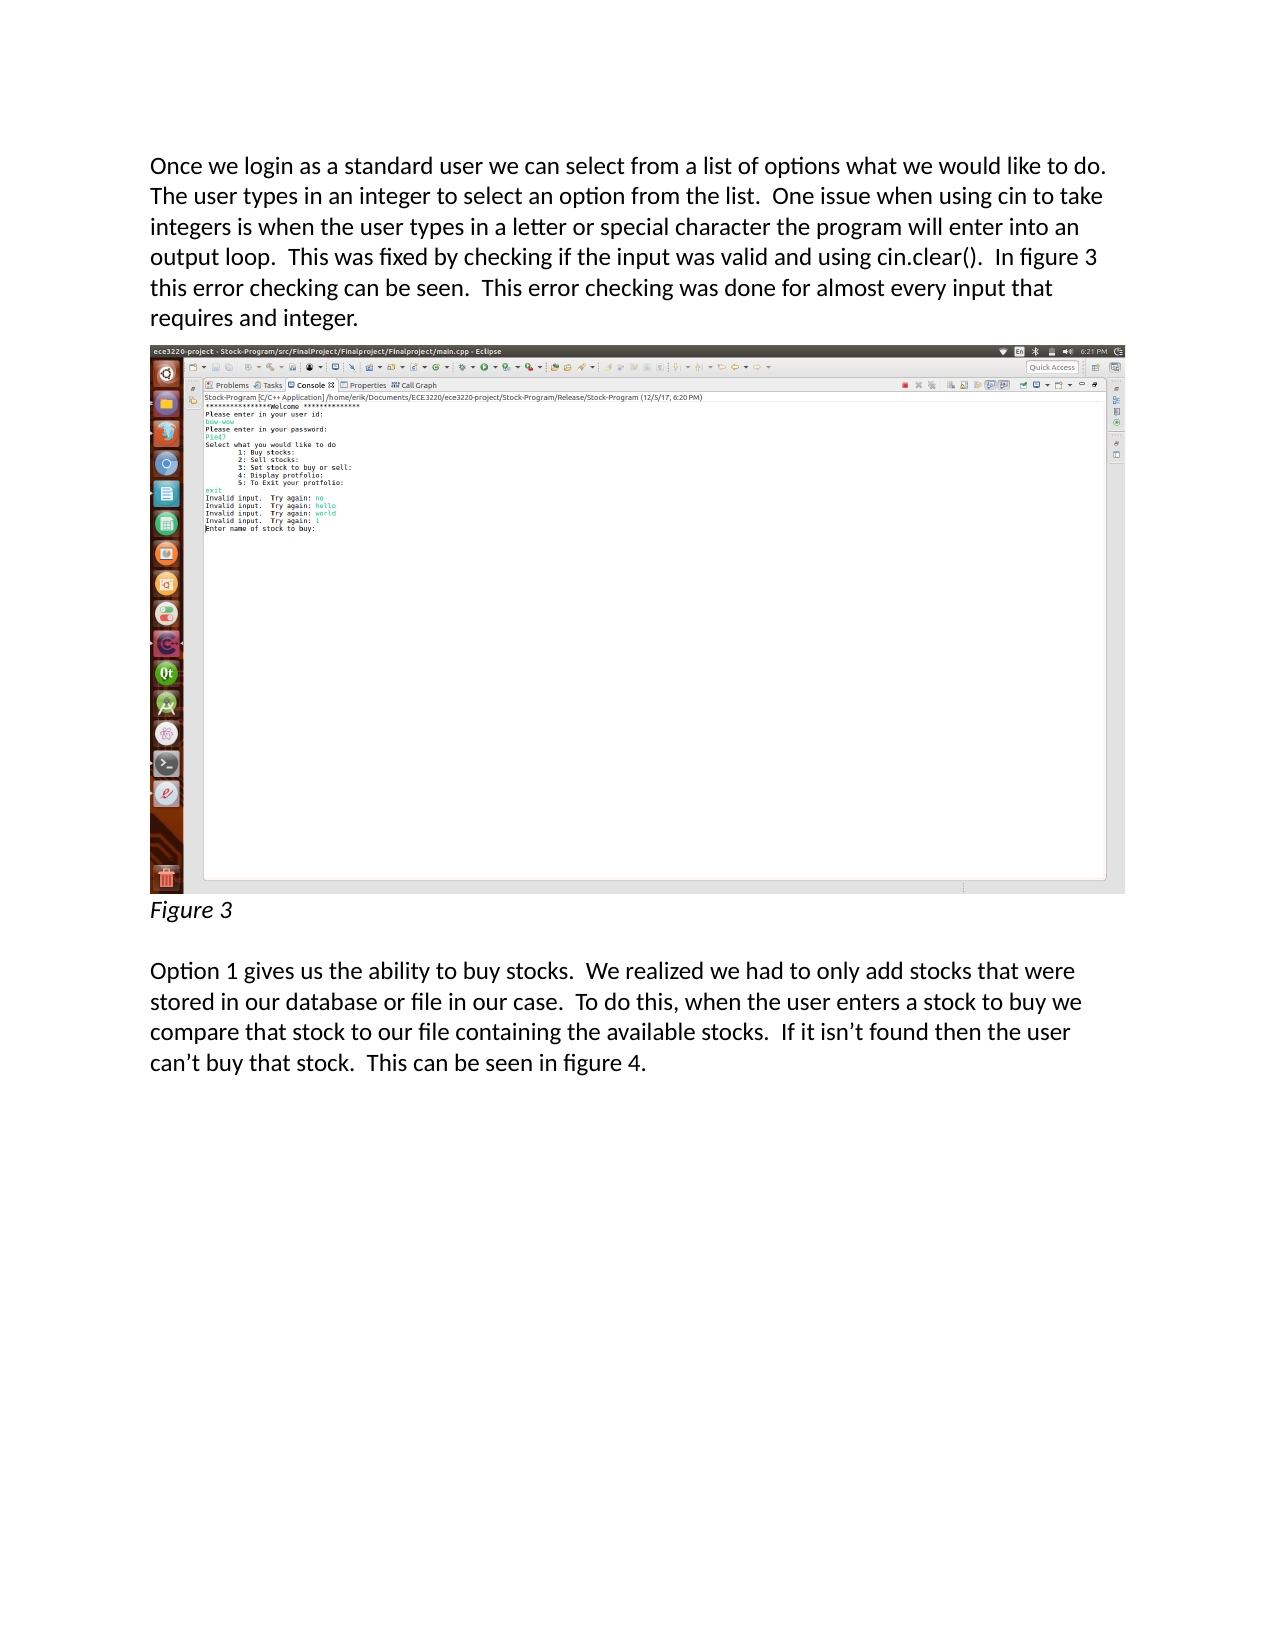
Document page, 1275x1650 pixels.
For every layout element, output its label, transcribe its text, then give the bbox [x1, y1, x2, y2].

text Figure 3 [150, 894, 1125, 924]
text Option 1 gives us the ability to buy stocks. We realized we had to only add stocks that were stored in our database or file in our case. To do this, when the user enters a stock to buy we compare that stock to our file containing the available stocks. If it isn’t found then the user can’t buy that stock. This can be seen in figure 4. [150, 955, 1125, 1077]
picture [150, 345, 1125, 894]
text Once we login as a standard user we can select from a list of options what we would like to do. The user types in an integer to select an option from the list. One issue when using cin to take integers is when the user types in a letter or special character the program will enter into an output loop. This was fixed by checking if the input was valid and using cin.clear(). In figure 3 this error checking can be seen. This error checking was done for almost every input that requires and integer. [150, 150, 1125, 333]
